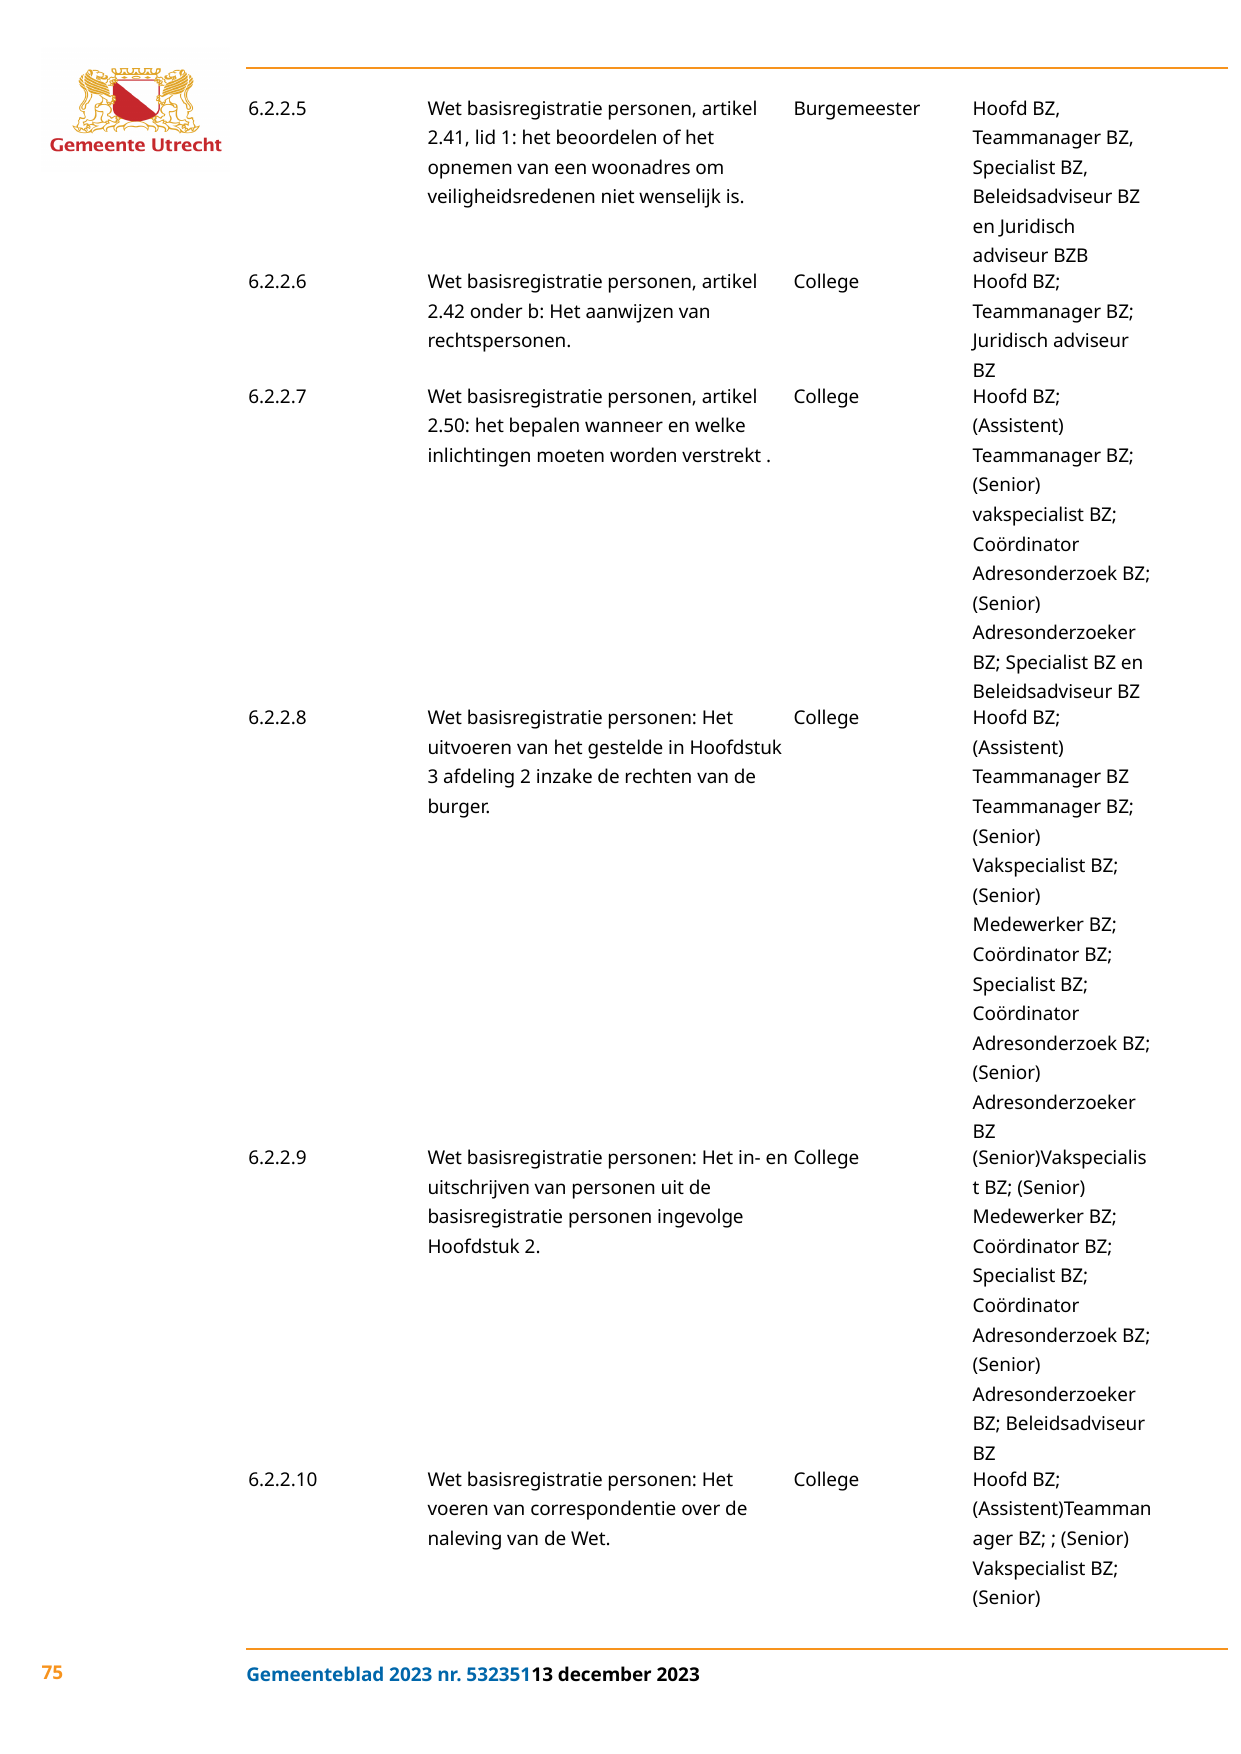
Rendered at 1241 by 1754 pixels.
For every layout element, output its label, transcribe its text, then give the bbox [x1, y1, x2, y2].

table_cell Wet basisregistratie personen, artikel 2.50: het bepalen wanneer en welke inlichtingen moeten worden verstrekt . [427, 383, 793, 704]
table_cell Wet basisregistratie personen: Het in- en uitschrijven van personen uit de basisregistratie personen ingevolge Hoofdstuk 2. [427, 1144, 793, 1466]
picture [41, 47, 231, 172]
table_cell Wet basisregistratie personen, artikel 2.42 onder b: Het aanwijzen van rechtspersonen. [427, 269, 793, 383]
table_cell 6.2.2.9 [248, 1144, 427, 1466]
table_cell Hoofd BZ; Teammanager BZ; Juridisch adviseur BZ [973, 269, 1152, 383]
table_cell College [793, 705, 972, 1144]
table_cell College [793, 383, 972, 704]
table_cell 6.2.2.8 [248, 705, 427, 1144]
table_cell College [793, 269, 972, 383]
table_cell 6.2.2.5 [248, 95, 427, 268]
table_cell Burgemeester [793, 95, 972, 268]
table_cell College [793, 1466, 972, 1610]
table_cell Hoofd BZ; (Assistent) Teammanager BZ Teammanager BZ; (Senior) Vakspecialist BZ; (Senior) Medewerker BZ; Coördinator BZ; Specialist BZ; Coördinator Adresonderzoek BZ; (Senior) Adresonderzoeker BZ [973, 705, 1152, 1144]
table_cell (Senior)Vakspecialist BZ; (Senior) Medewerker BZ; Coördinator BZ; Specialist BZ; Coördinator Adresonderzoek BZ; (Senior) Adresonderzoeker BZ; Beleidsadviseur BZ [973, 1144, 1152, 1466]
table_cell Wet basisregistratie personen, artikel 2.41, lid 1: het beoordelen of het opnemen van een woonadres om veiligheidsredenen niet wenselijk is. [427, 95, 793, 268]
table_cell 6.2.2.10 [248, 1466, 427, 1610]
table_cell Hoofd BZ, Teammanager BZ, Specialist BZ, Beleidsadviseur BZ en Juridisch adviseur BZB [973, 95, 1152, 268]
table_cell 6.2.2.6 [248, 269, 427, 383]
table_cell 6.2.2.7 [248, 383, 427, 704]
table_cell Wet basisregistratie personen: Het voeren van correspondentie over de naleving van de Wet. [427, 1466, 793, 1610]
table_cell Wet basisregistratie personen: Het uitvoeren van het gestelde in Hoofdstuk 3 afdeling 2 inzake de rechten van de burger. [427, 705, 793, 1144]
table_cell Hoofd BZ; (Assistent)Teammanager BZ; ; (Senior) Vakspecialist BZ; (Senior) [973, 1466, 1152, 1610]
table_cell Hoofd BZ; (Assistent) Teammanager BZ; (Senior) vakspecialist BZ; Coördinator Adresonderzoek BZ; (Senior) Adresonderzoeker BZ; Specialist BZ en Beleidsadviseur BZ [973, 383, 1152, 704]
table_cell College [793, 1144, 972, 1466]
